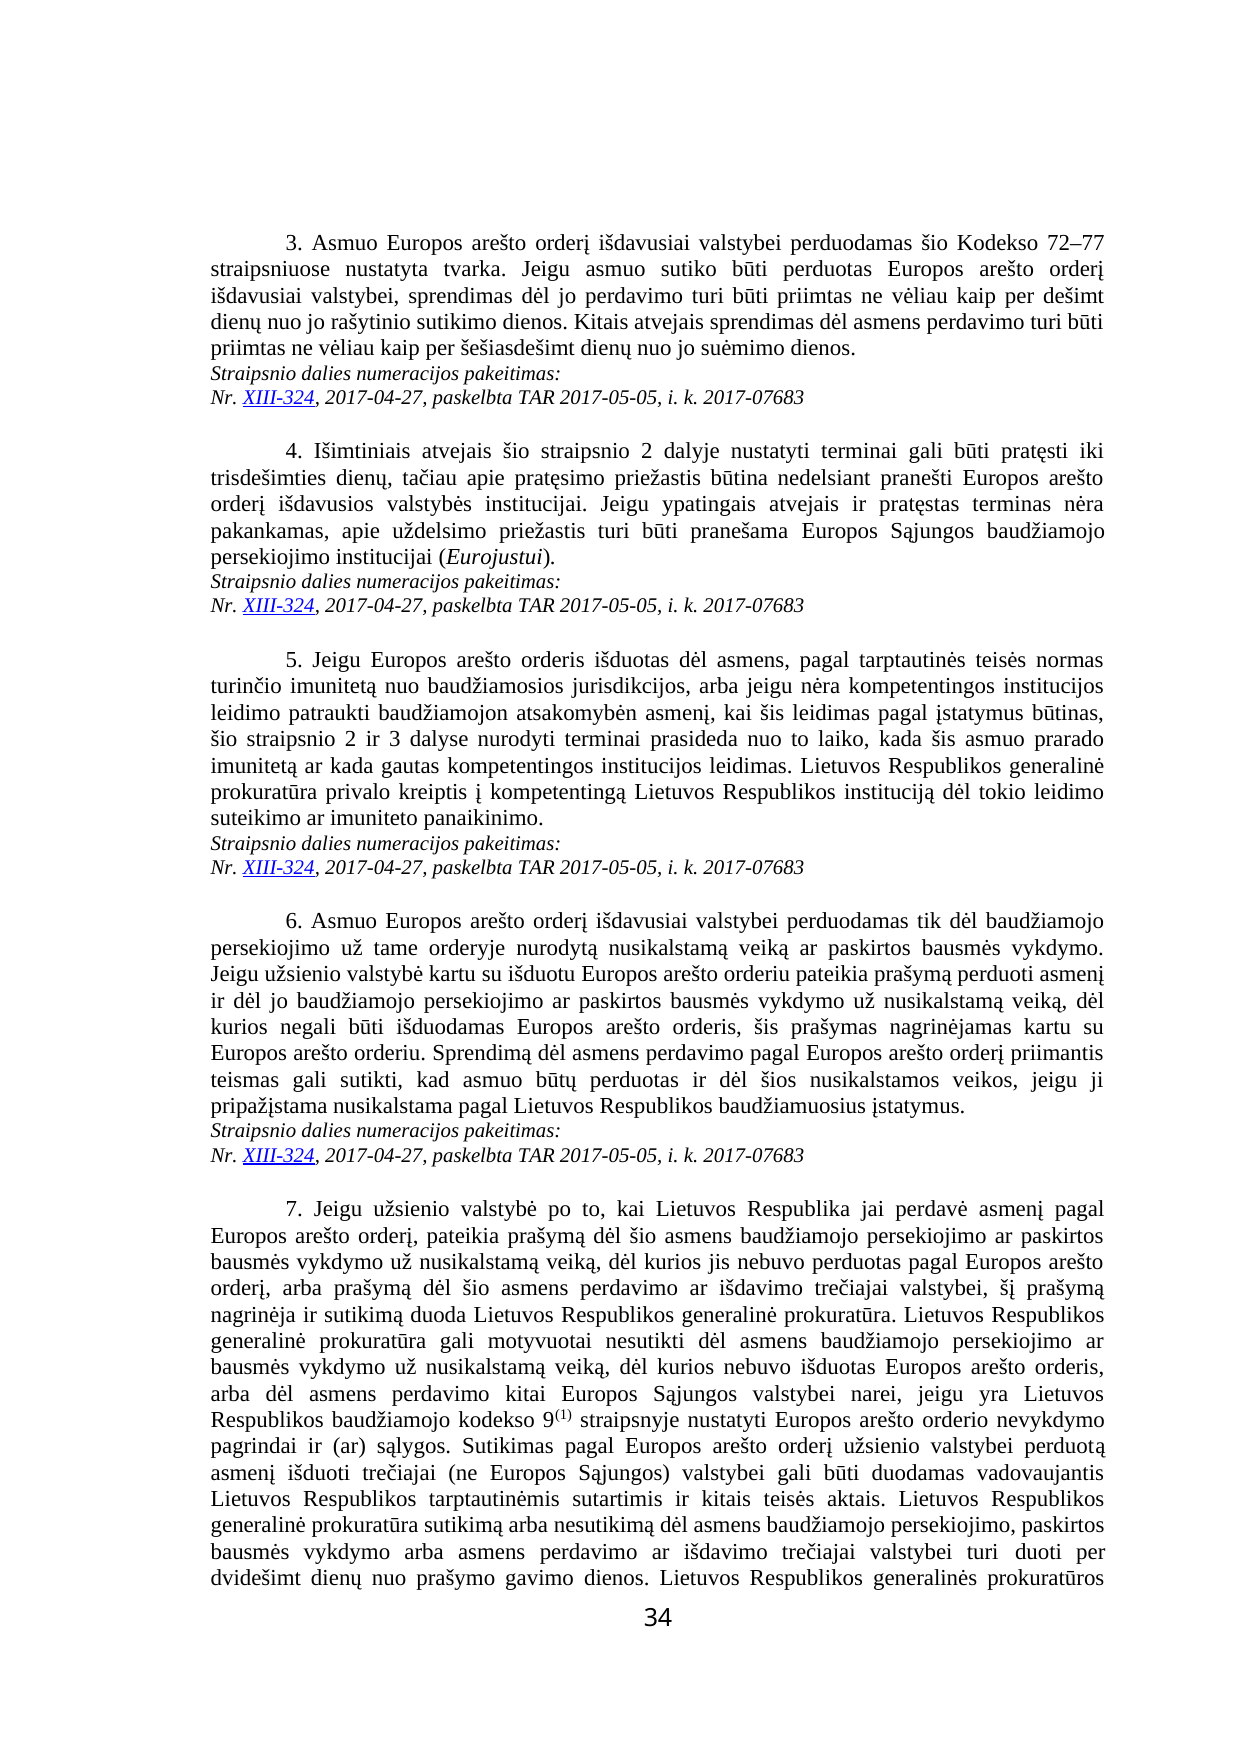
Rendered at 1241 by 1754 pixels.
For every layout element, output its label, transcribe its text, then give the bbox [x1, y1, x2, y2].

text 5. Jeigu Europos arešto orderis išduotas dėl asmens, pagal tarptautinės teisės normas turinčio imunitetą nuo baudžiamosios jurisdikcijos, arba jeigu nėra kompetentingos institucijos leidimo patraukti baudžiamojon atsakomybėn asmenį, kai šis leidimas pagal įstatymus būtinas, šio straipsnio 2 ir 3 dalyse nurodyti terminai prasideda nuo to laiko, kada šis asmuo prarado imunitetą ar kada gautas kompetentingos institucijos leidimas. Lietuvos Respublikos generalinė prokuratūra privalo kreiptis į kompetentingą Lietuvos Respublikos instituciją dėl tokio leidimo suteikimo ar imuniteto panaikinimo. [210, 646, 1105, 831]
text Straipsnio dalies numeracijos pakeitimas: [210, 831, 1105, 855]
text Nr. XIII-324, 2017-04-27, paskelbta TAR 2017-05-05, i. k. 2017-07683 [210, 385, 1105, 409]
text Nr. XIII-324, 2017-04-27, paskelbta TAR 2017-05-05, i. k. 2017-07683 [210, 1142, 1105, 1167]
text Nr. XIII-324, 2017-04-27, paskelbta TAR 2017-05-05, i. k. 2017-07683 [210, 593, 1105, 617]
text Straipsnio dalies numeracijos pakeitimas: [210, 1118, 1105, 1142]
text 4. Išimtiniais atvejais šio straipsnio 2 dalyje nustatyti terminai gali būti pratęsti iki trisdešimties dienų, tačiau apie pratęsimo priežastis būtina nedelsiant pranešti Europos arešto orderį išdavusios valstybės institucijai. Jeigu ypatingais atvejais ir pratęstas terminas nėra pakankamas, apie uždelsimo priežastis turi būti pranešama Europos Sąjungos baudžiamojo persekiojimo institucijai (Eurojustui). [210, 438, 1105, 569]
text Nr. XIII-324, 2017-04-27, paskelbta TAR 2017-05-05, i. k. 2017-07683 [210, 855, 1105, 879]
text 7. Jeigu užsienio valstybė po to, kai Lietuvos Respublika jai perdavė asmenį pagal Europos arešto orderį, pateikia prašymą dėl šio asmens baudžiamojo persekiojimo ar paskirtos bausmės vykdymo už nusikalstamą veiką, dėl kurios jis nebuvo perduotas pagal Europos arešto orderį, arba prašymą dėl šio asmens perdavimo ar išdavimo trečiajai valstybei, šį prašymą nagrinėja ir sutikimą duoda Lietuvos Respublikos generalinė prokuratūra. Lietuvos Respublikos generalinė prokuratūra gali motyvuotai nesutikti dėl asmens baudžiamojo persekiojimo ar bausmės vykdymo už nusikalstamą veiką, dėl kurios nebuvo išduotas Europos arešto orderis, arba dėl asmens perdavimo kitai Europos Sąjungos valstybei narei, jeigu yra Lietuvos Respublikos baudžiamojo kodekso 9(1) straipsnyje nustatyti Europos arešto orderio nevykdymo pagrindai ir (ar) sąlygos. Sutikimas pagal Europos arešto orderį užsienio valstybei perduotą asmenį išduoti trečiajai (ne Europos Sąjungos) valstybei gali būti duodamas vadovaujantis Lietuvos Respublikos tarptautinėmis sutartimis ir kitais teisės aktais. Lietuvos Respublikos generalinė prokuratūra sutikimą arba nesutikimą dėl asmens baudžiamojo persekiojimo, paskirtos bausmės vykdymo arba asmens perdavimo ar išdavimo trečiajai valstybei turi duoti per dvidešimt dienų nuo prašymo gavimo dienos. Lietuvos Respublikos generalinės prokuratūros [210, 1195, 1105, 1591]
text 6. Asmuo Europos arešto orderį išdavusiai valstybei perduodamas tik dėl baudžiamojo persekiojimo už tame orderyje nurodytą nusikalstamą veiką ar paskirtos bausmės vykdymo. Jeigu užsienio valstybė kartu su išduotu Europos arešto orderiu pateikia prašymą perduoti asmenį ir dėl jo baudžiamojo persekiojimo ar paskirtos bausmės vykdymo už nusikalstamą veiką, dėl kurios negali būti išduodamas Europos arešto orderis, šis prašymas nagrinėjamas kartu su Europos arešto orderiu. Sprendimą dėl asmens perdavimo pagal Europos arešto orderį priimantis teismas gali sutikti, kad asmuo būtų perduotas ir dėl šios nusikalstamos veikos, jeigu ji pripažįstama nusikalstama pagal Lietuvos Respublikos baudžiamuosius įstatymus. [210, 908, 1105, 1118]
text 3. Asmuo Europos arešto orderį išdavusiai valstybei perduodamas šio Kodekso 72–77 straipsniuose nustatyta tvarka. Jeigu asmuo sutiko būti perduotas Europos arešto orderį išdavusiai valstybei, sprendimas dėl jo perdavimo turi būti priimtas ne vėliau kaip per dešimt dienų nuo jo rašytinio sutikimo dienos. Kitais atvejais sprendimas dėl asmens perdavimo turi būti priimtas ne vėliau kaip per šešiasdešimt dienų nuo jo suėmimo dienos. [210, 229, 1105, 361]
text Straipsnio dalies numeracijos pakeitimas: [210, 569, 1105, 593]
text Straipsnio dalies numeracijos pakeitimas: [210, 361, 1105, 385]
